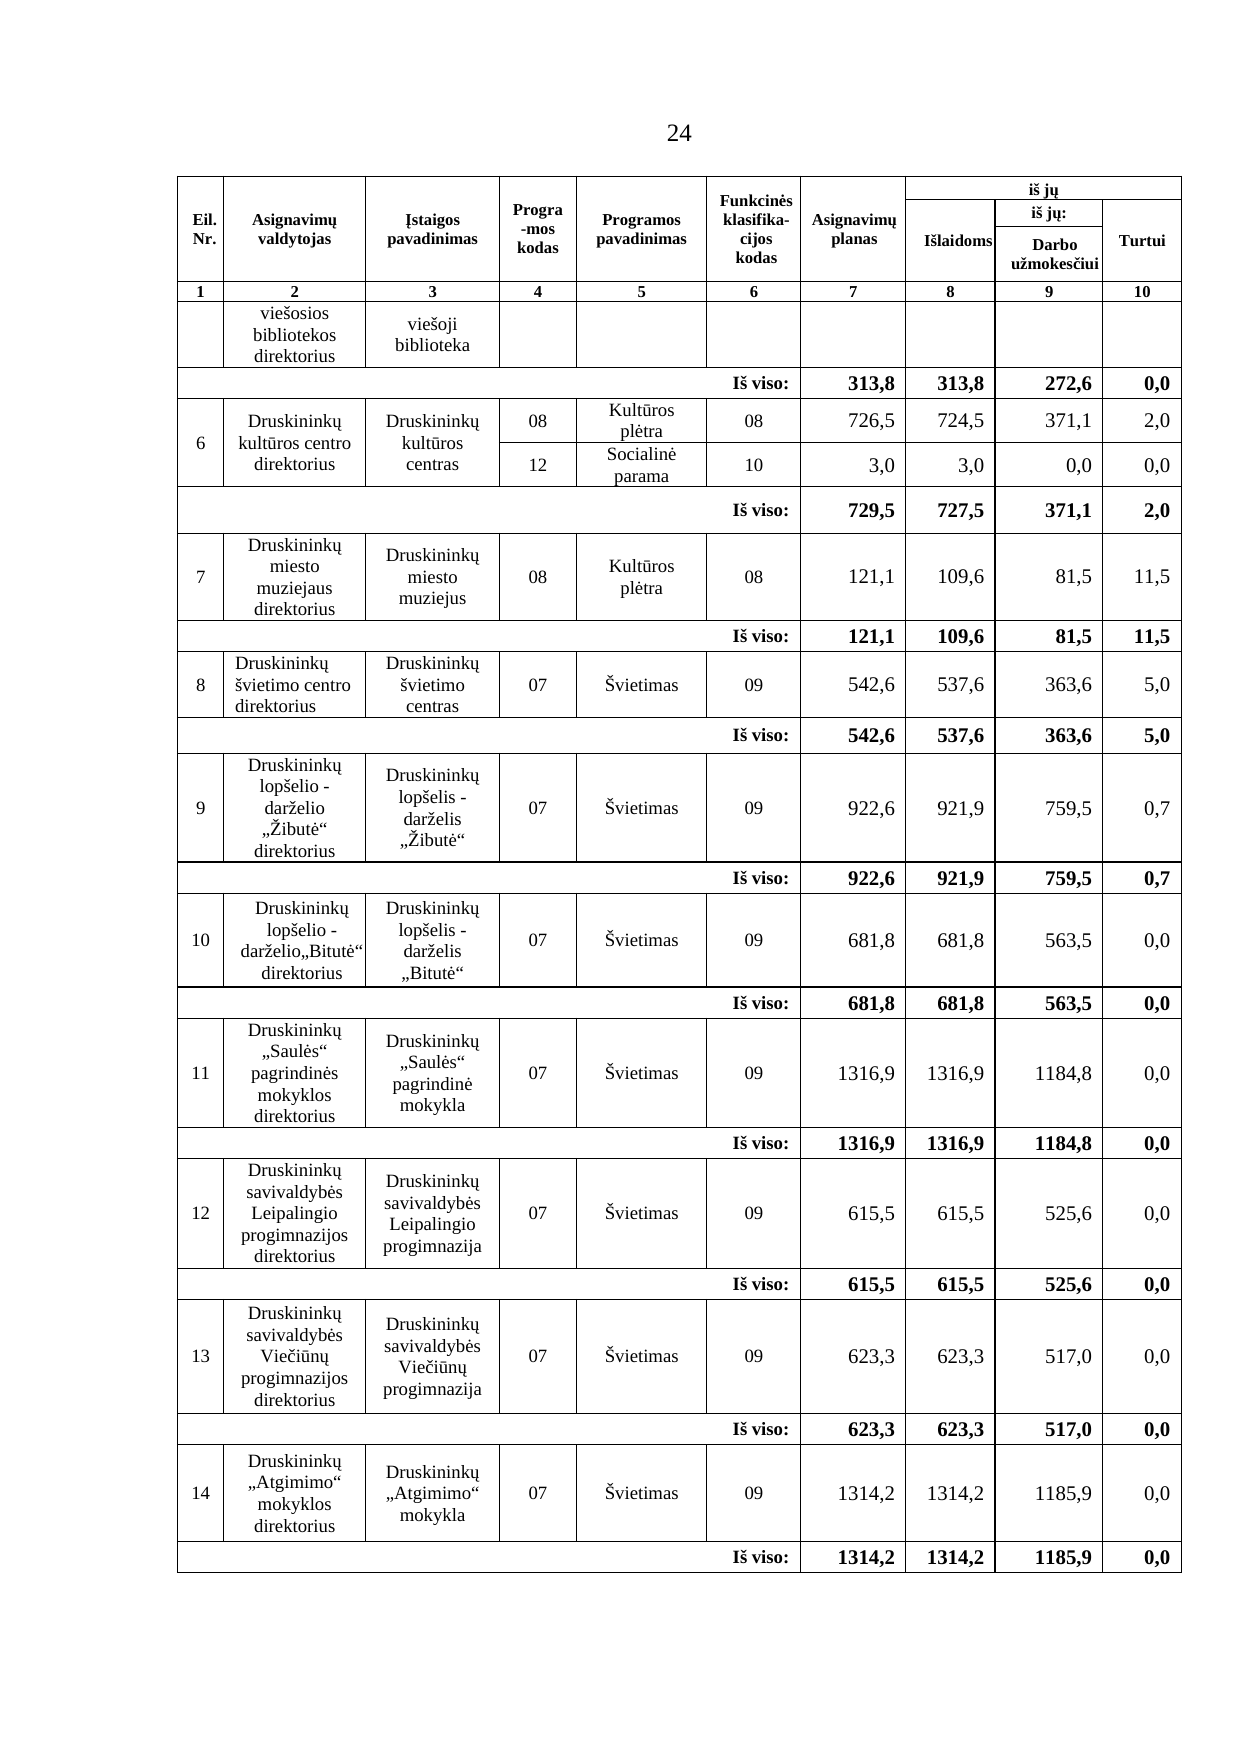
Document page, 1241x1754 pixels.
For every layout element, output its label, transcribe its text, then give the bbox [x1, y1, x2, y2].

table_cell 11,5 [1103, 621, 1181, 651]
table_cell 121,1 [801, 534, 905, 620]
table_cell 0,0 [1103, 1128, 1181, 1158]
table_cell Druskininkų „Saulės“ pagrindinės mokyklos direktorius [224, 1019, 365, 1127]
table_header iš jų [906, 177, 1181, 199]
table_cell 09 [707, 1300, 800, 1413]
table_header Eil. Nr. [178, 177, 223, 281]
table_cell 09 [707, 1019, 800, 1127]
table_cell Iš viso: [178, 621, 800, 651]
table_cell 517,0 [996, 1414, 1102, 1444]
table_cell Druskininkų savivaldybės Leipalingio progimnazijos direktorius [224, 1159, 365, 1267]
table_cell 09 [707, 652, 800, 717]
table_cell Druskininkų lopšelis - darželis „Bitutė“ [366, 894, 499, 986]
table_cell 09 [707, 754, 800, 861]
table_cell 371,1 [996, 399, 1102, 442]
table_cell 0,0 [1103, 1019, 1181, 1127]
table_cell 2 [224, 282, 365, 301]
table_cell 121,1 [801, 621, 905, 651]
table_cell Druskininkų lopšelis - darželis „Žibutė“ [366, 754, 499, 861]
table_cell 6 [178, 399, 223, 486]
table_cell Druskininkų kultūros centras [366, 399, 499, 486]
table_cell Švietimas [577, 754, 706, 861]
table_cell 922,6 [801, 863, 905, 893]
table_cell 1316,9 [906, 1019, 994, 1127]
table_cell 623,3 [801, 1414, 905, 1444]
table_cell 10 [1103, 282, 1181, 301]
table_cell Iš viso: [178, 988, 800, 1018]
table_cell Iš viso: [178, 1128, 800, 1158]
table_cell 0,0 [996, 443, 1102, 486]
table_cell 563,5 [996, 894, 1102, 986]
table_cell 727,5 [906, 487, 994, 532]
table_cell 0,0 [1103, 1445, 1181, 1541]
table_cell 07 [500, 1300, 576, 1413]
table_cell 0,0 [1103, 988, 1181, 1018]
table_cell 724,5 [906, 399, 994, 442]
table_cell Iš viso: [178, 1269, 800, 1299]
table_cell Turtui [1103, 200, 1181, 281]
table_cell 563,5 [996, 988, 1102, 1018]
table_cell 1185,9 [996, 1445, 1102, 1541]
table_cell Socialinė parama [577, 443, 706, 486]
table_cell 7 [801, 282, 905, 301]
table_cell 681,8 [801, 988, 905, 1018]
table_cell 537,6 [906, 718, 994, 753]
table_cell Iš viso: [178, 718, 800, 753]
table_cell 623,3 [801, 1300, 905, 1413]
table_cell 0,7 [1103, 863, 1181, 893]
table_cell 9 [178, 754, 223, 861]
table_cell 12 [500, 443, 576, 486]
table_cell Švietimas [577, 652, 706, 717]
table_cell 921,9 [906, 754, 994, 861]
table_cell 0,0 [1103, 1300, 1181, 1413]
table_cell Druskininkų „Saulės“ pagrindinė mokykla [366, 1019, 499, 1127]
table_cell 1184,8 [996, 1019, 1102, 1127]
table_cell Druskininkų savivaldybės Leipalingio progimnazija [366, 1159, 499, 1267]
table_cell 1185,9 [996, 1542, 1102, 1572]
table_header Funkcinės klasifika-cijos kodas [707, 177, 800, 281]
table_cell [577, 302, 706, 367]
table_cell Druskininkų lopšelio - darželio„Bitutė“ direktorius [224, 894, 365, 986]
table_cell 517,0 [996, 1300, 1102, 1413]
table_cell 0,0 [1103, 443, 1181, 486]
table_cell 615,5 [801, 1159, 905, 1267]
table_cell 10 [707, 443, 800, 486]
table_cell 313,8 [906, 368, 994, 398]
table_cell 525,6 [996, 1269, 1102, 1299]
table_cell 525,6 [996, 1159, 1102, 1267]
table_cell 921,9 [906, 863, 994, 893]
table_cell 0,0 [1103, 1269, 1181, 1299]
table_cell Druskininkų švietimo centro direktorius [224, 652, 365, 717]
table_cell 615,5 [801, 1269, 905, 1299]
table_cell Kultūros plėtra [577, 399, 706, 442]
table_cell 08 [707, 399, 800, 442]
table_cell 10 [178, 894, 223, 986]
table_cell 4 [500, 282, 576, 301]
table_cell iš jų: [996, 200, 1102, 226]
table_cell [707, 302, 800, 367]
table_cell Druskininkų „Atgimimo“ mokyklos direktorius [224, 1445, 365, 1541]
table_header Programos pavadinimas [577, 177, 706, 281]
table_cell Druskininkų savivaldybės Viečiūnų progimnazija [366, 1300, 499, 1413]
table_header Asignavimų valdytojas [224, 177, 365, 281]
table_cell 0,7 [1103, 754, 1181, 861]
table_header Įstaigos pavadinimas [366, 177, 499, 281]
table_cell 623,3 [906, 1414, 994, 1444]
table_cell 07 [500, 652, 576, 717]
table_cell 363,6 [996, 652, 1102, 717]
table_cell Kultūros plėtra [577, 534, 706, 620]
table_cell 681,8 [906, 894, 994, 986]
table_cell 0,0 [1103, 1542, 1181, 1572]
table_cell 542,6 [801, 718, 905, 753]
table_cell Druskininkų lopšelio - darželio „Žibutė“ direktorius [224, 754, 365, 861]
table_cell 0,0 [1103, 1414, 1181, 1444]
table_cell 07 [500, 1159, 576, 1267]
table_cell 371,1 [996, 487, 1102, 532]
table_cell 11,5 [1103, 534, 1181, 620]
table_cell 2,0 [1103, 487, 1181, 532]
table_cell Išlaidoms [906, 200, 994, 281]
table_cell 0,0 [1103, 368, 1181, 398]
table_cell Druskininkų kultūros centro direktorius [224, 399, 365, 486]
table_cell 11 [178, 1019, 223, 1127]
table_cell 81,5 [996, 534, 1102, 620]
table_cell 615,5 [906, 1269, 994, 1299]
table_cell Iš viso: [178, 863, 800, 893]
table_cell 3,0 [906, 443, 994, 486]
table_cell 6 [707, 282, 800, 301]
table_cell 542,6 [801, 652, 905, 717]
table_cell 1314,2 [801, 1445, 905, 1541]
table_cell Iš viso: [178, 487, 800, 532]
table_cell 08 [500, 534, 576, 620]
table_cell 09 [707, 1159, 800, 1267]
table_cell Iš viso: [178, 1542, 800, 1572]
table_cell Druskininkų miesto muziejaus direktorius [224, 534, 365, 620]
table_cell 1314,2 [801, 1542, 905, 1572]
table_cell 615,5 [906, 1159, 994, 1267]
table_cell 3 [366, 282, 499, 301]
table_cell 1316,9 [801, 1128, 905, 1158]
table_cell 1184,8 [996, 1128, 1102, 1158]
table_cell 07 [500, 754, 576, 861]
table_cell 07 [500, 894, 576, 986]
table_cell 537,6 [906, 652, 994, 717]
table_cell 09 [707, 894, 800, 986]
table_cell 8 [906, 282, 994, 301]
table_cell [801, 302, 905, 367]
table_cell 5,0 [1103, 718, 1181, 753]
table_cell [1103, 302, 1181, 367]
table_cell 0,0 [1103, 894, 1181, 986]
table_cell Druskininkų „Atgimimo“ mokykla [366, 1445, 499, 1541]
table_cell 12 [178, 1159, 223, 1267]
table_cell Darbo užmokesčiui [996, 227, 1102, 281]
table_cell 07 [500, 1445, 576, 1541]
table_cell Druskininkų savivaldybės Viečiūnų progimnazijos direktorius [224, 1300, 365, 1413]
table_cell Iš viso: [178, 1414, 800, 1444]
table_cell 1314,2 [906, 1542, 994, 1572]
table_cell 1316,9 [801, 1019, 905, 1127]
table_cell 5,0 [1103, 652, 1181, 717]
table_cell 363,6 [996, 718, 1102, 753]
table_cell [906, 302, 994, 367]
table_cell Švietimas [577, 1300, 706, 1413]
table_cell 0,0 [1103, 1159, 1181, 1267]
table_cell [178, 302, 223, 367]
table_cell 13 [178, 1300, 223, 1413]
table_cell 07 [500, 1019, 576, 1127]
table_cell viešoji biblioteka [366, 302, 499, 367]
table_cell 7 [178, 534, 223, 620]
table_cell viešosios bibliotekos direktorius [224, 302, 365, 367]
table_cell 681,8 [906, 988, 994, 1018]
table_header Progra-mos kodas [500, 177, 576, 281]
table_header Asignavimų planas [801, 177, 905, 281]
table_cell Švietimas [577, 1159, 706, 1267]
table_cell Druskininkų švietimo centras [366, 652, 499, 717]
table_cell [500, 302, 576, 367]
table_cell 759,5 [996, 754, 1102, 861]
table_cell 1314,2 [906, 1445, 994, 1541]
table_cell 1 [178, 282, 223, 301]
table_cell Švietimas [577, 1445, 706, 1541]
table_cell 726,5 [801, 399, 905, 442]
table_cell 759,5 [996, 863, 1102, 893]
table_cell 1316,9 [906, 1128, 994, 1158]
table_cell Švietimas [577, 1019, 706, 1127]
table_cell 109,6 [906, 621, 994, 651]
table_cell 8 [178, 652, 223, 717]
table_cell 81,5 [996, 621, 1102, 651]
table_cell Švietimas [577, 894, 706, 986]
table_cell 272,6 [996, 368, 1102, 398]
table_cell 681,8 [801, 894, 905, 986]
table_cell Druskininkų miesto muziejus [366, 534, 499, 620]
table_cell [996, 302, 1102, 367]
table_cell Iš viso: [178, 368, 800, 398]
table_cell 623,3 [906, 1300, 994, 1413]
table_cell 3,0 [801, 443, 905, 486]
table_cell 5 [577, 282, 706, 301]
table_cell 2,0 [1103, 399, 1181, 442]
table_cell 14 [178, 1445, 223, 1541]
table_cell 9 [996, 282, 1102, 301]
table_cell 08 [500, 399, 576, 442]
table_cell 729,5 [801, 487, 905, 532]
table_cell 109,6 [906, 534, 994, 620]
table_cell 09 [707, 1445, 800, 1541]
table_cell 313,8 [801, 368, 905, 398]
table_cell 08 [707, 534, 800, 620]
table_cell 922,6 [801, 754, 905, 861]
